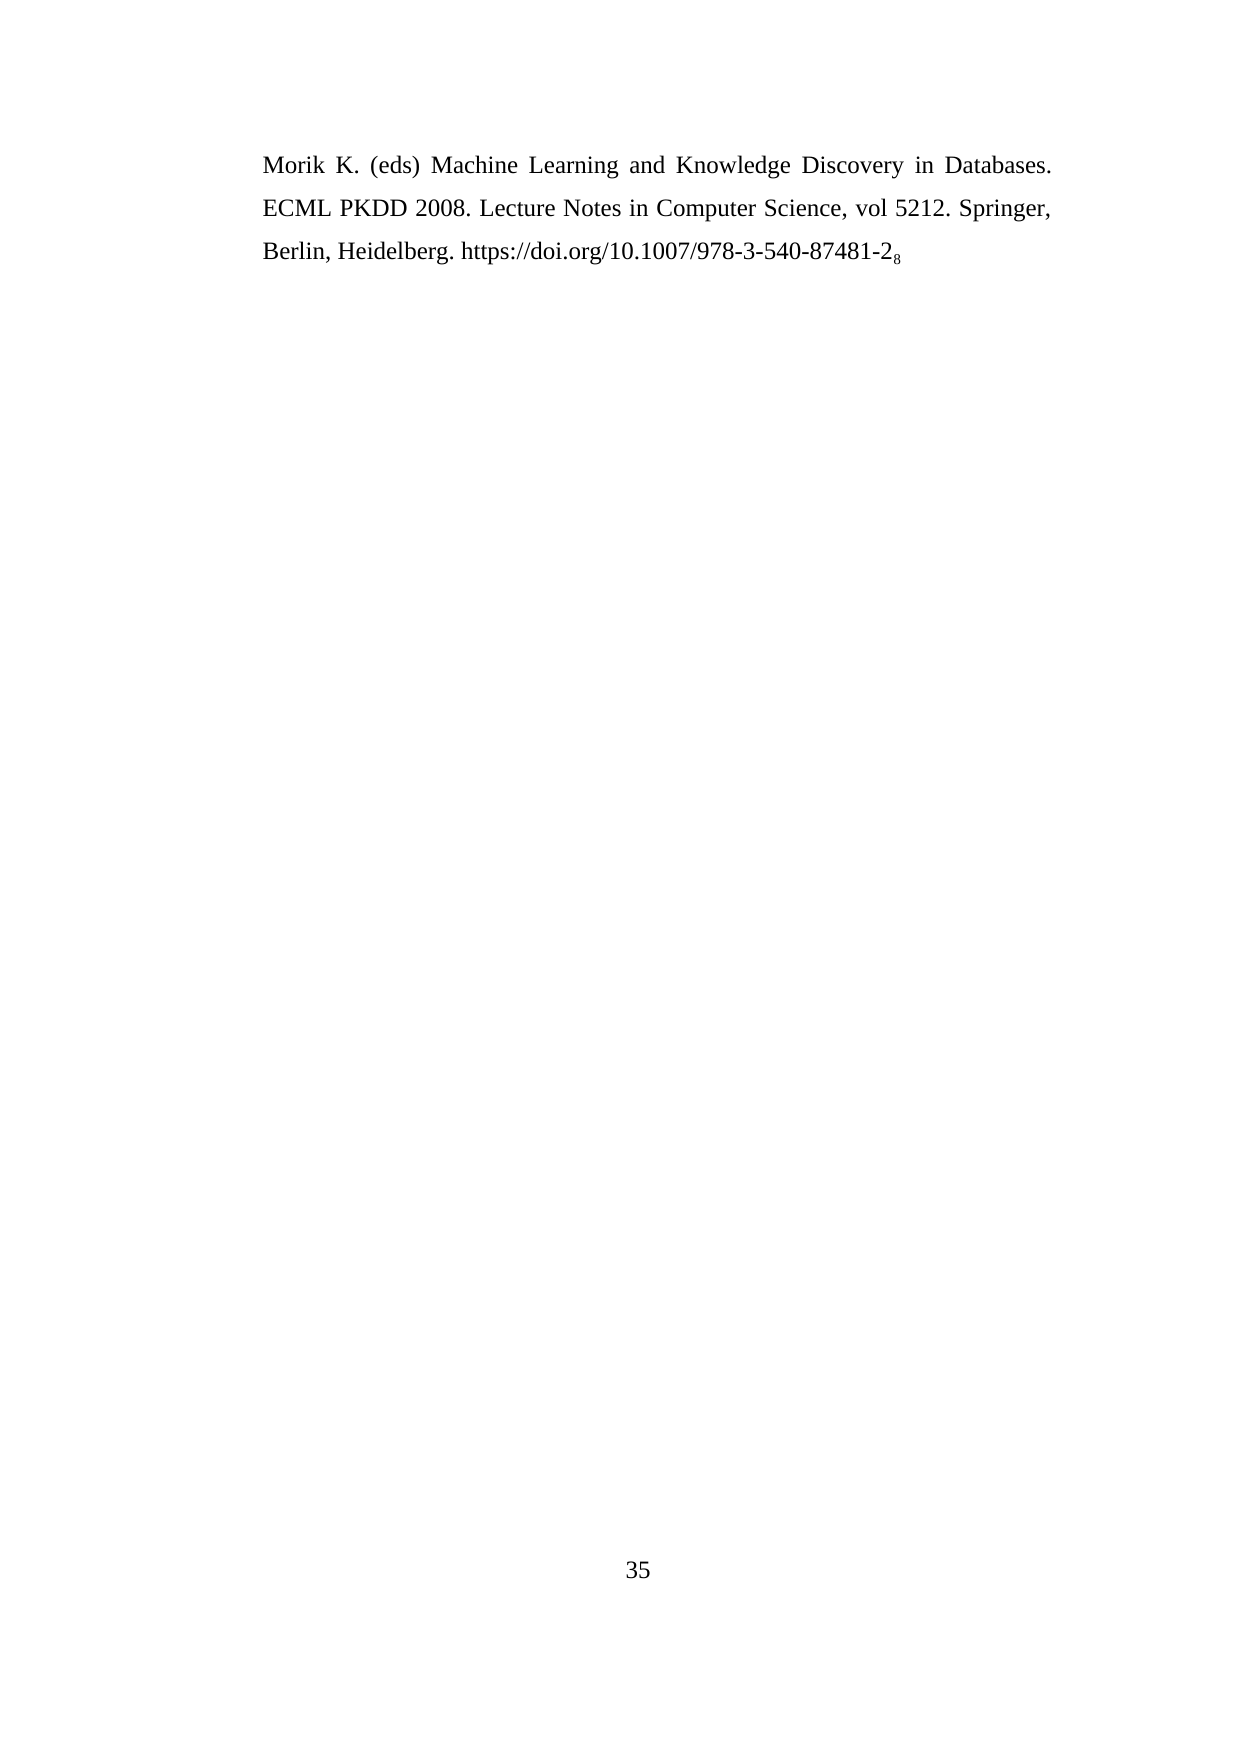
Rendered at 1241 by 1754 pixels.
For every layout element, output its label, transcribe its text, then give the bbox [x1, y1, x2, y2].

list Morik K. (eds) Machine Learning and Knowledge Discovery in Databases. ECML PKDD 2008. Lecture Notes in Computer Science, vol 5212. Springer, Berlin, Heidelberg. https://doi.org/10.1007/978-3-540-87481-2₈ [225, 150, 1053, 265]
